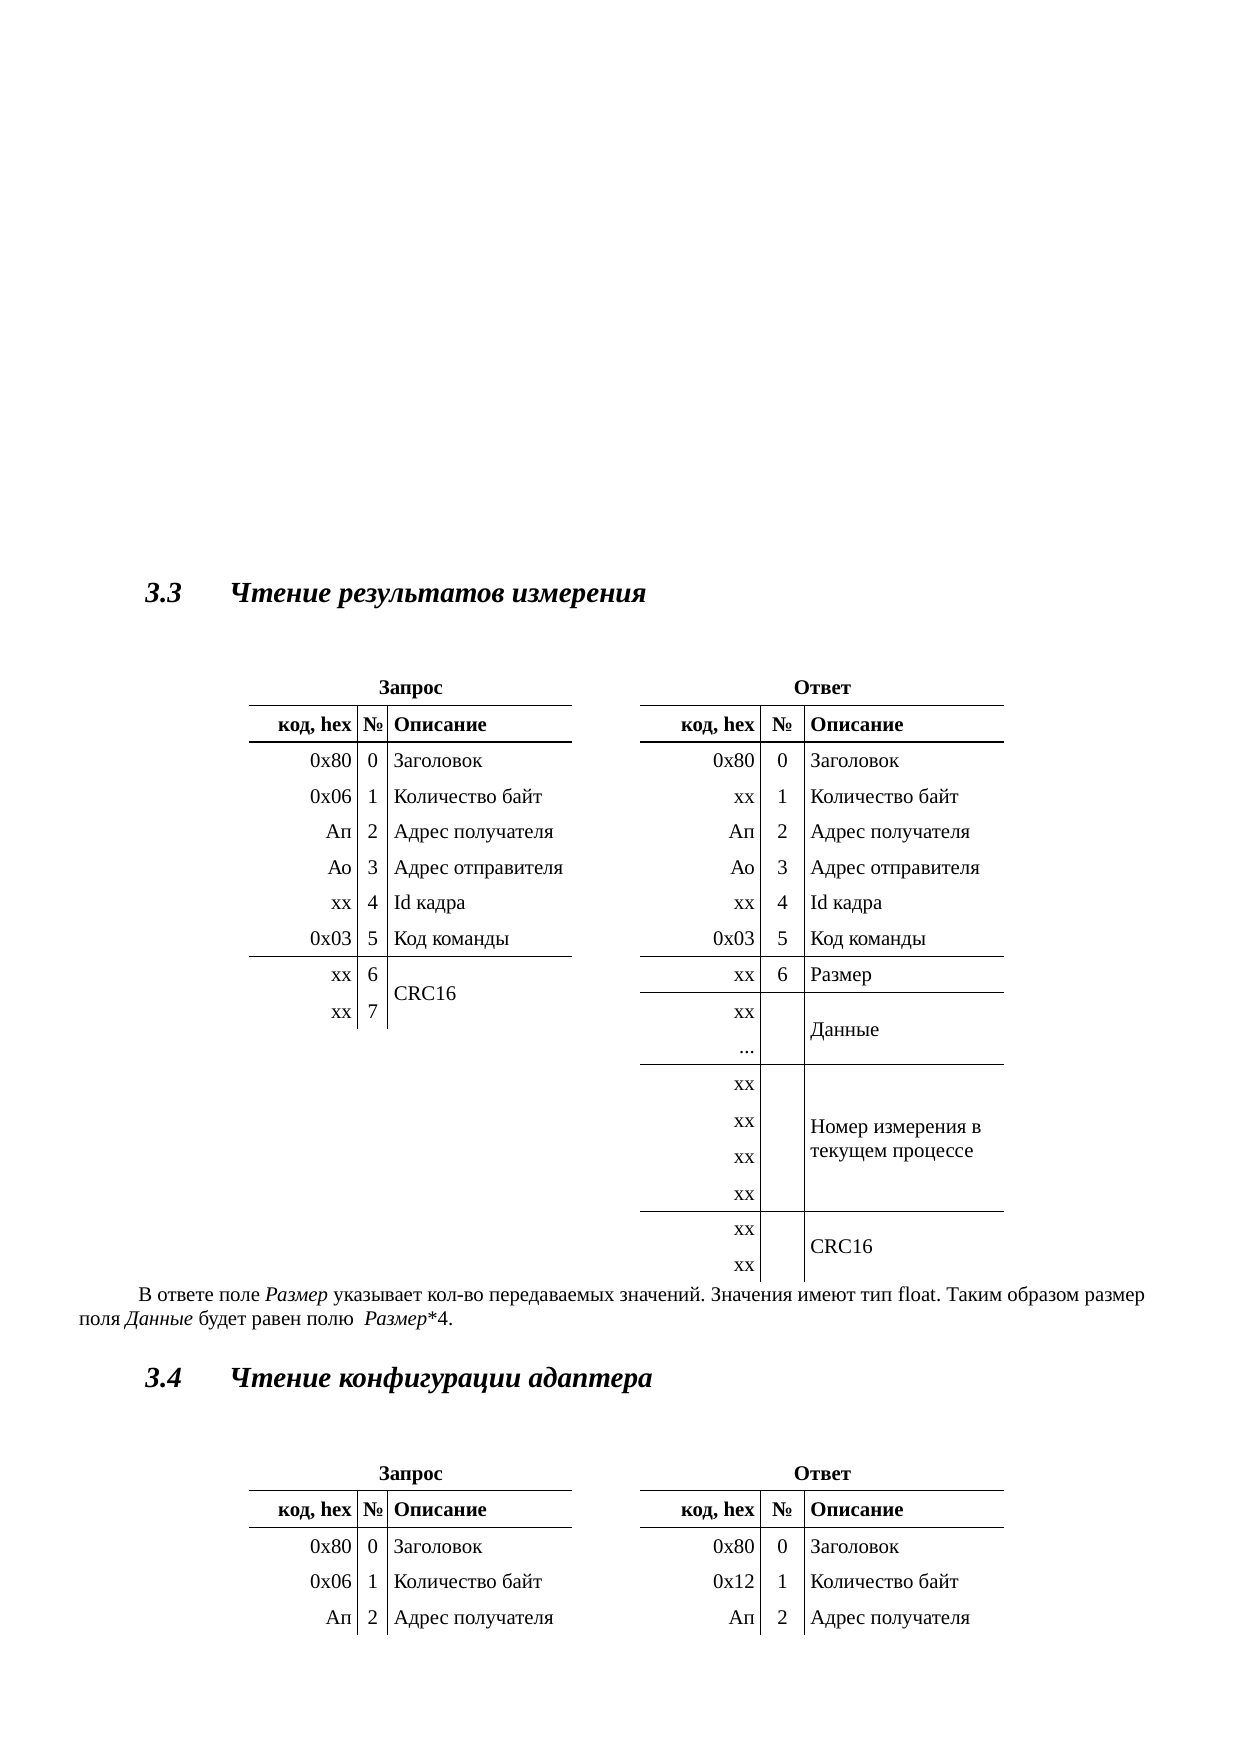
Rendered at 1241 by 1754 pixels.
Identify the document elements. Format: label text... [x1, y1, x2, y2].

table_cell 0x12 [640, 1564, 760, 1599]
table_cell [388, 1138, 572, 1174]
table_cell Заголовок [805, 743, 1004, 778]
table_cell Адрес получателя [388, 814, 572, 849]
table_cell код, hex [640, 706, 760, 741]
table_cell Id кадра [388, 885, 572, 920]
table_cell код, hex [640, 1491, 760, 1527]
table_header Запрос [249, 669, 572, 705]
table_cell [572, 1564, 640, 1599]
table_cell Заголовок [805, 1528, 1004, 1563]
table_cell код, hex [249, 1491, 357, 1527]
table_cell xx [640, 778, 760, 813]
table_cell Описание [805, 1491, 1004, 1527]
table_cell № [358, 1491, 387, 1527]
table_cell 0x03 [249, 920, 357, 956]
table_cell [572, 849, 640, 884]
table_cell 1 [761, 778, 804, 813]
table_cell Адрес получателя [805, 814, 1004, 849]
table_cell [761, 1246, 804, 1282]
table_cell [249, 1101, 357, 1137]
table_cell [572, 778, 640, 813]
table_cell 0x06 [249, 778, 357, 813]
table_cell Размер [805, 957, 1004, 992]
table_cell [388, 1101, 572, 1137]
table_cell 0x80 [640, 1528, 760, 1563]
table_cell 0 [358, 743, 387, 778]
table_cell xx [640, 1101, 760, 1137]
table_cell Заголовок [388, 1528, 572, 1563]
table_cell 2 [761, 814, 804, 849]
table_cell [388, 1246, 572, 1282]
table_cell xx [640, 885, 760, 920]
table_cell [249, 1246, 357, 1282]
table_cell № [761, 706, 804, 741]
table_cell 3 [358, 849, 387, 884]
table_cell Количество байт [805, 778, 1004, 813]
table_cell 0x80 [640, 743, 760, 778]
table_cell xx [640, 1212, 760, 1246]
table_cell [572, 885, 640, 920]
table_cell xx [640, 1065, 760, 1101]
table_cell 5 [358, 920, 387, 956]
table_cell xx [640, 1138, 760, 1174]
table_cell [761, 1212, 804, 1246]
table_cell Ао [249, 849, 357, 884]
table_cell [357, 1101, 388, 1137]
table_cell [572, 1029, 640, 1064]
table_cell [572, 1599, 640, 1634]
table_cell xx [640, 1174, 760, 1211]
table_cell [761, 1174, 804, 1211]
table_cell [761, 1101, 804, 1137]
table_cell Адрес отправителя [388, 849, 572, 884]
table_cell 6 [358, 957, 387, 992]
table_cell [249, 1211, 357, 1246]
table_cell Ао [640, 849, 760, 884]
table_cell Ап [249, 814, 357, 849]
table_cell Ап [640, 814, 760, 849]
table_cell Описание [388, 1491, 572, 1527]
table_header [572, 669, 640, 705]
table_header Запрос [249, 1455, 572, 1490]
table_cell [572, 741, 640, 778]
table_cell [572, 705, 640, 741]
table_cell 0 [358, 1528, 387, 1563]
table_cell xx [249, 992, 357, 1029]
text В ответе поле Размер указывает кол-во передаваемых значений. Значения имеют тип float. Таким образом размер поля Данные будет равен полю Размер*4. [79, 1282, 1187, 1330]
table_cell Ап [640, 1599, 760, 1634]
table_cell [761, 1065, 804, 1101]
table_cell Адрес получателя [805, 1599, 1004, 1634]
table_cell Id кадра [805, 885, 1004, 920]
table_cell Номер измерения в текущем процессе [805, 1065, 1004, 1211]
table_cell [249, 1029, 357, 1064]
table_cell [357, 1174, 388, 1211]
table_header Ответ [640, 1455, 1004, 1490]
table_cell [388, 1211, 572, 1246]
table_cell 6 [761, 957, 804, 992]
table_cell 0x06 [249, 1564, 357, 1599]
table_cell [388, 1029, 572, 1064]
table_cell № [358, 706, 387, 741]
table_cell код, hex [249, 706, 357, 741]
table_cell [249, 1064, 357, 1101]
subtitle Чтение конфигурации адаптера [108, 1361, 1187, 1394]
table_cell xx [640, 1246, 760, 1282]
table_cell [761, 993, 804, 1029]
table_cell CRC16 [388, 957, 572, 1029]
table_cell [761, 1029, 804, 1064]
table_cell [572, 920, 640, 956]
table_cell Данные [805, 993, 1004, 1064]
table_cell Адрес отправителя [805, 849, 1004, 884]
table_cell Код команды [805, 920, 1004, 956]
table_cell xx [249, 885, 357, 920]
table_cell 1 [358, 1564, 387, 1599]
table_cell [357, 1246, 388, 1282]
table_cell 1 [761, 1564, 804, 1599]
table_cell 0x80 [249, 1528, 357, 1563]
table_cell [572, 1490, 640, 1527]
table_cell [388, 1064, 572, 1101]
table_cell [249, 1174, 357, 1211]
table_cell Код команды [388, 920, 572, 956]
table_header Ответ [640, 669, 1004, 705]
table_cell xx [249, 957, 357, 992]
table_cell Адрес получателя [388, 1599, 572, 1634]
subtitle Чтение результатов измерения [108, 575, 1187, 609]
table_cell [572, 814, 640, 849]
table_cell xx [640, 993, 760, 1029]
table_cell [388, 1174, 572, 1211]
table_cell Количество байт [805, 1564, 1004, 1599]
table_cell CRC16 [805, 1212, 1004, 1282]
table_cell [572, 1527, 640, 1563]
table_cell Описание [805, 706, 1004, 741]
table_cell Количество байт [388, 778, 572, 813]
table_cell 0x03 [640, 920, 760, 956]
table_cell № [761, 1491, 804, 1527]
table_cell 2 [761, 1599, 804, 1634]
table_cell [357, 1211, 388, 1246]
table_cell [572, 956, 640, 992]
table_cell Заголовок [388, 743, 572, 778]
table_cell 2 [358, 814, 387, 849]
table_cell [572, 992, 640, 1029]
table_cell Ап [249, 1599, 357, 1634]
table_cell 7 [358, 992, 387, 1029]
table_cell 3 [761, 849, 804, 884]
table_cell 1 [358, 778, 387, 813]
table_cell Описание [388, 706, 572, 741]
table_cell 0x80 [249, 743, 357, 778]
table_cell xx [640, 957, 760, 992]
table_cell [249, 1138, 357, 1174]
table_cell 4 [761, 885, 804, 920]
table_cell [761, 1138, 804, 1174]
table_cell 2 [358, 1599, 387, 1634]
table_cell [572, 1064, 640, 1282]
table_cell 0 [761, 743, 804, 778]
table_cell 4 [358, 885, 387, 920]
table_cell [357, 1138, 388, 1174]
table_header [572, 1455, 640, 1490]
table_cell [357, 1029, 388, 1064]
table_cell 0 [761, 1528, 804, 1563]
table_cell Количество байт [388, 1564, 572, 1599]
table_cell 5 [761, 920, 804, 956]
table_cell ... [640, 1029, 760, 1064]
table_cell [357, 1064, 388, 1101]
